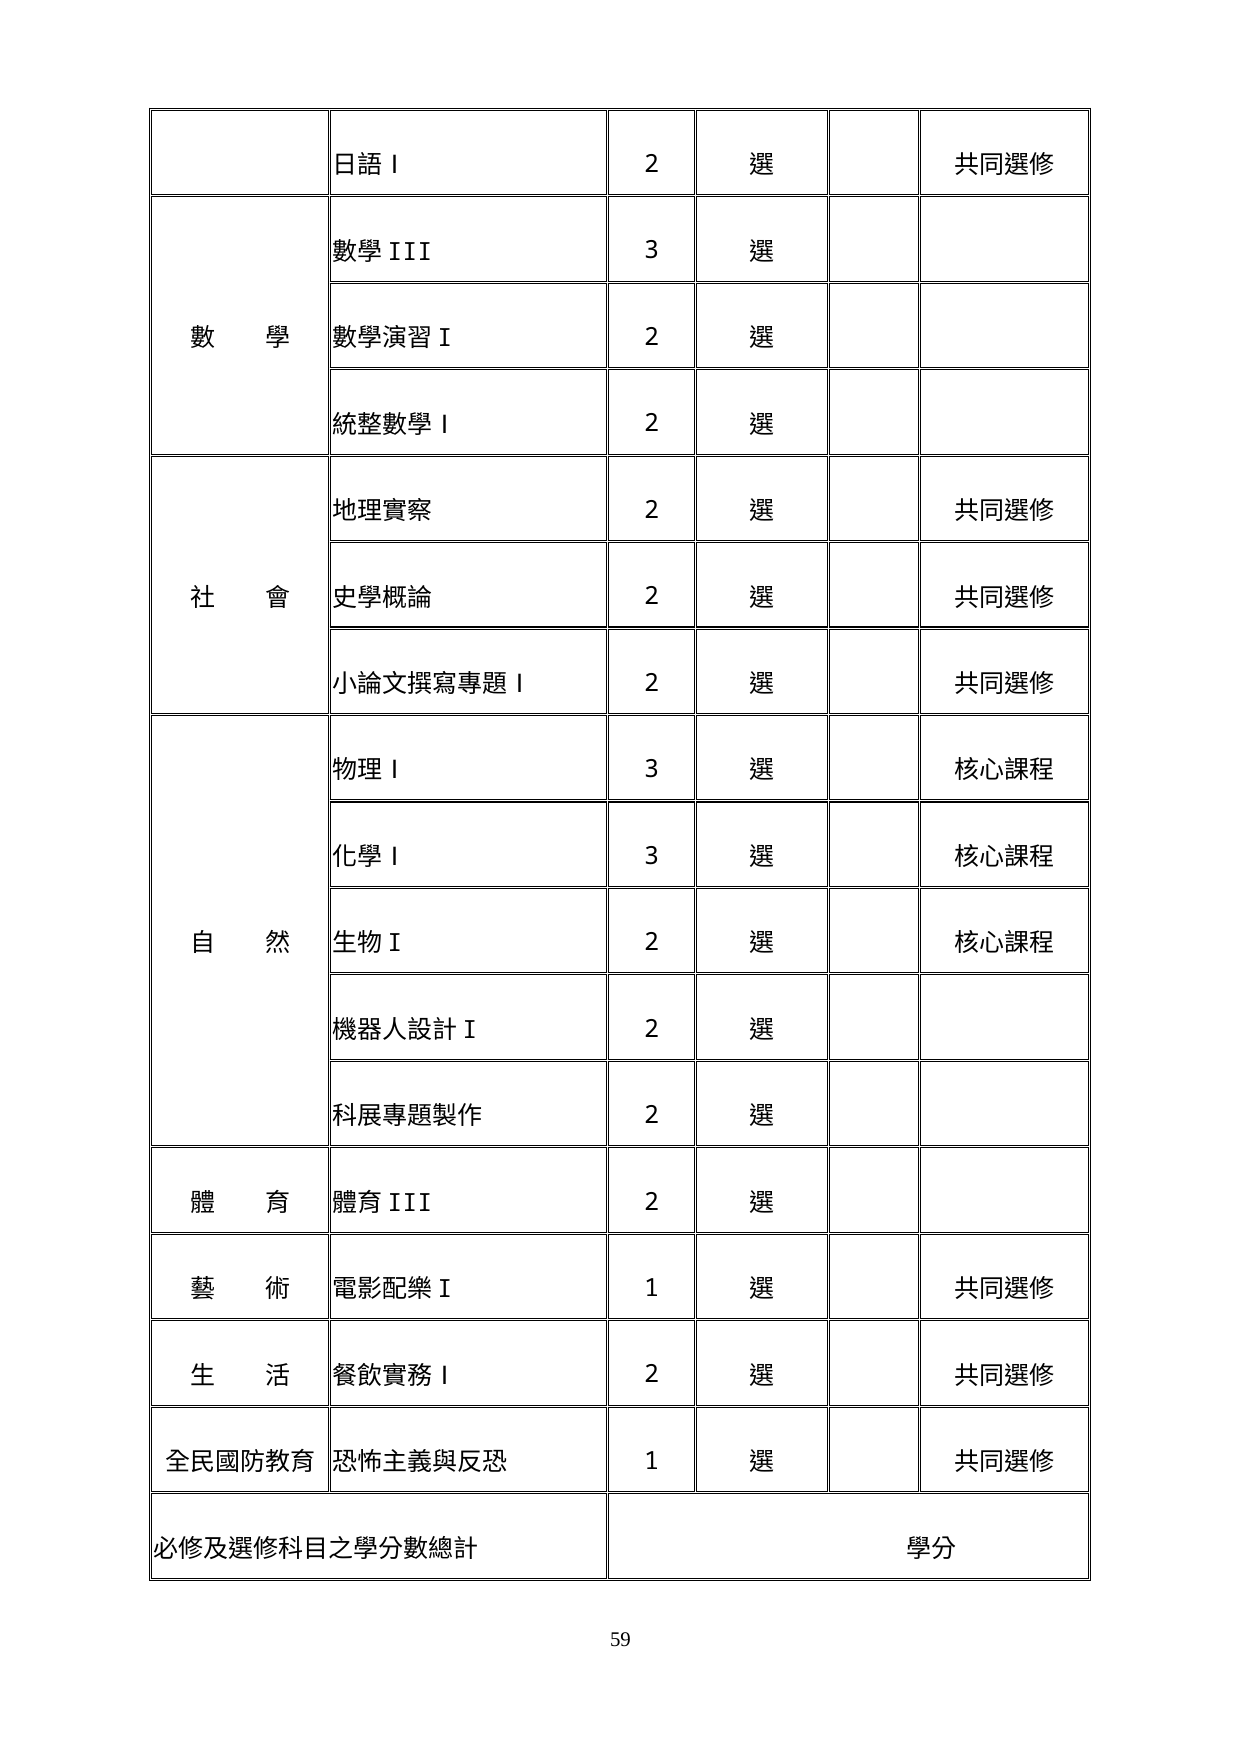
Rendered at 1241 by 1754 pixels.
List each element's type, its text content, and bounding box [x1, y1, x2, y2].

table_cell 共同選修 [921, 630, 1088, 713]
table_cell [830, 1062, 918, 1145]
table_cell 電影配樂I [331, 1235, 606, 1318]
table_cell 選 [697, 543, 827, 626]
table_cell 3 [609, 716, 694, 799]
table_cell [830, 716, 918, 799]
table_cell 選 [697, 1062, 827, 1145]
table_cell [921, 1148, 1088, 1232]
table_cell 全民國防教育 [152, 1408, 328, 1491]
table_cell 體 育 [152, 1148, 328, 1232]
table_cell 選 [697, 197, 827, 281]
table_cell [830, 457, 918, 540]
table_cell 化學Ⅰ [331, 803, 606, 886]
table_cell 共同選修 [921, 1321, 1088, 1404]
table_cell 2 [609, 370, 694, 453]
table_cell 3 [609, 803, 694, 886]
table_cell 數學演習I [331, 284, 606, 367]
table_cell 2 [609, 975, 694, 1059]
table_cell 1 [609, 1408, 694, 1491]
table_cell 共同選修 [921, 111, 1088, 194]
table_cell 選 [697, 630, 827, 713]
table_cell [830, 803, 918, 886]
table_cell 數 學 [152, 197, 328, 453]
table_cell [830, 197, 918, 281]
table_cell 日語Ⅰ [331, 111, 606, 194]
table_cell 選 [697, 1148, 827, 1232]
table_cell 2 [609, 284, 694, 367]
table_cell 選 [697, 975, 827, 1059]
table_cell 自 然 [152, 716, 328, 1145]
table_cell 選 [697, 370, 827, 453]
table_cell 科展專題製作 [331, 1062, 606, 1145]
table_cell 數學III [331, 197, 606, 281]
table_cell 共同選修 [921, 1235, 1088, 1318]
table_cell 選 [697, 716, 827, 799]
table_cell [921, 284, 1088, 367]
table_cell 2 [609, 543, 694, 626]
table_cell [830, 630, 918, 713]
table_cell 2 [609, 1062, 694, 1145]
table_cell 藝 術 [152, 1235, 328, 1318]
table_cell 2 [609, 889, 694, 972]
table_cell [921, 197, 1088, 281]
table_cell 共同選修 [921, 457, 1088, 540]
table_cell 選 [697, 889, 827, 972]
table_cell [921, 1062, 1088, 1145]
table_cell 3 [609, 197, 694, 281]
table_cell [830, 370, 918, 453]
table_cell [830, 543, 918, 626]
table_cell 2 [609, 111, 694, 194]
table_cell 機器人設計I [331, 975, 606, 1059]
table_cell [830, 1235, 918, 1318]
table_cell 地理實察 [331, 457, 606, 540]
table_cell 選 [697, 1408, 827, 1491]
table_cell 小論文撰寫專題Ⅰ [331, 630, 606, 713]
table_cell [921, 370, 1088, 453]
table_cell 選 [697, 1235, 827, 1318]
table_cell 史學概論 [331, 543, 606, 626]
table_cell [830, 284, 918, 367]
table_cell [830, 1408, 918, 1491]
table_cell 選 [697, 1321, 827, 1404]
table_cell [830, 111, 918, 194]
table_cell 統整數學Ⅰ [331, 370, 606, 453]
table_cell [152, 111, 328, 194]
table_cell [921, 975, 1088, 1059]
table_cell 生物I [331, 889, 606, 972]
table_cell 2 [609, 1148, 694, 1232]
table_cell 選 [697, 457, 827, 540]
table_cell 2 [609, 457, 694, 540]
table_cell 核心課程 [921, 716, 1088, 799]
table_cell 體育III [331, 1148, 606, 1232]
table_cell 共同選修 [921, 543, 1088, 626]
table_cell 恐怖主義與反恐 [331, 1408, 606, 1491]
table_cell 核心課程 [921, 889, 1088, 972]
table_cell [830, 975, 918, 1059]
table_cell [830, 1148, 918, 1232]
table_cell 生 活 [152, 1321, 328, 1404]
table_cell 1 [609, 1235, 694, 1318]
table_cell 共同選修 [921, 1408, 1088, 1491]
table_cell 必修及選修科目之學分數總計 [152, 1494, 606, 1577]
table_cell 學分 [609, 1494, 1088, 1577]
table_cell 核心課程 [921, 803, 1088, 886]
table_cell 2 [609, 1321, 694, 1404]
table_cell 選 [697, 803, 827, 886]
table_cell 選 [697, 111, 827, 194]
table_cell 2 [609, 630, 694, 713]
table_cell 社 會 [152, 457, 328, 713]
table_cell 物理Ⅰ [331, 716, 606, 799]
table_cell [830, 1321, 918, 1404]
table_cell 餐飲實務Ⅰ [331, 1321, 606, 1404]
table_cell [830, 889, 918, 972]
table_cell 選 [697, 284, 827, 367]
